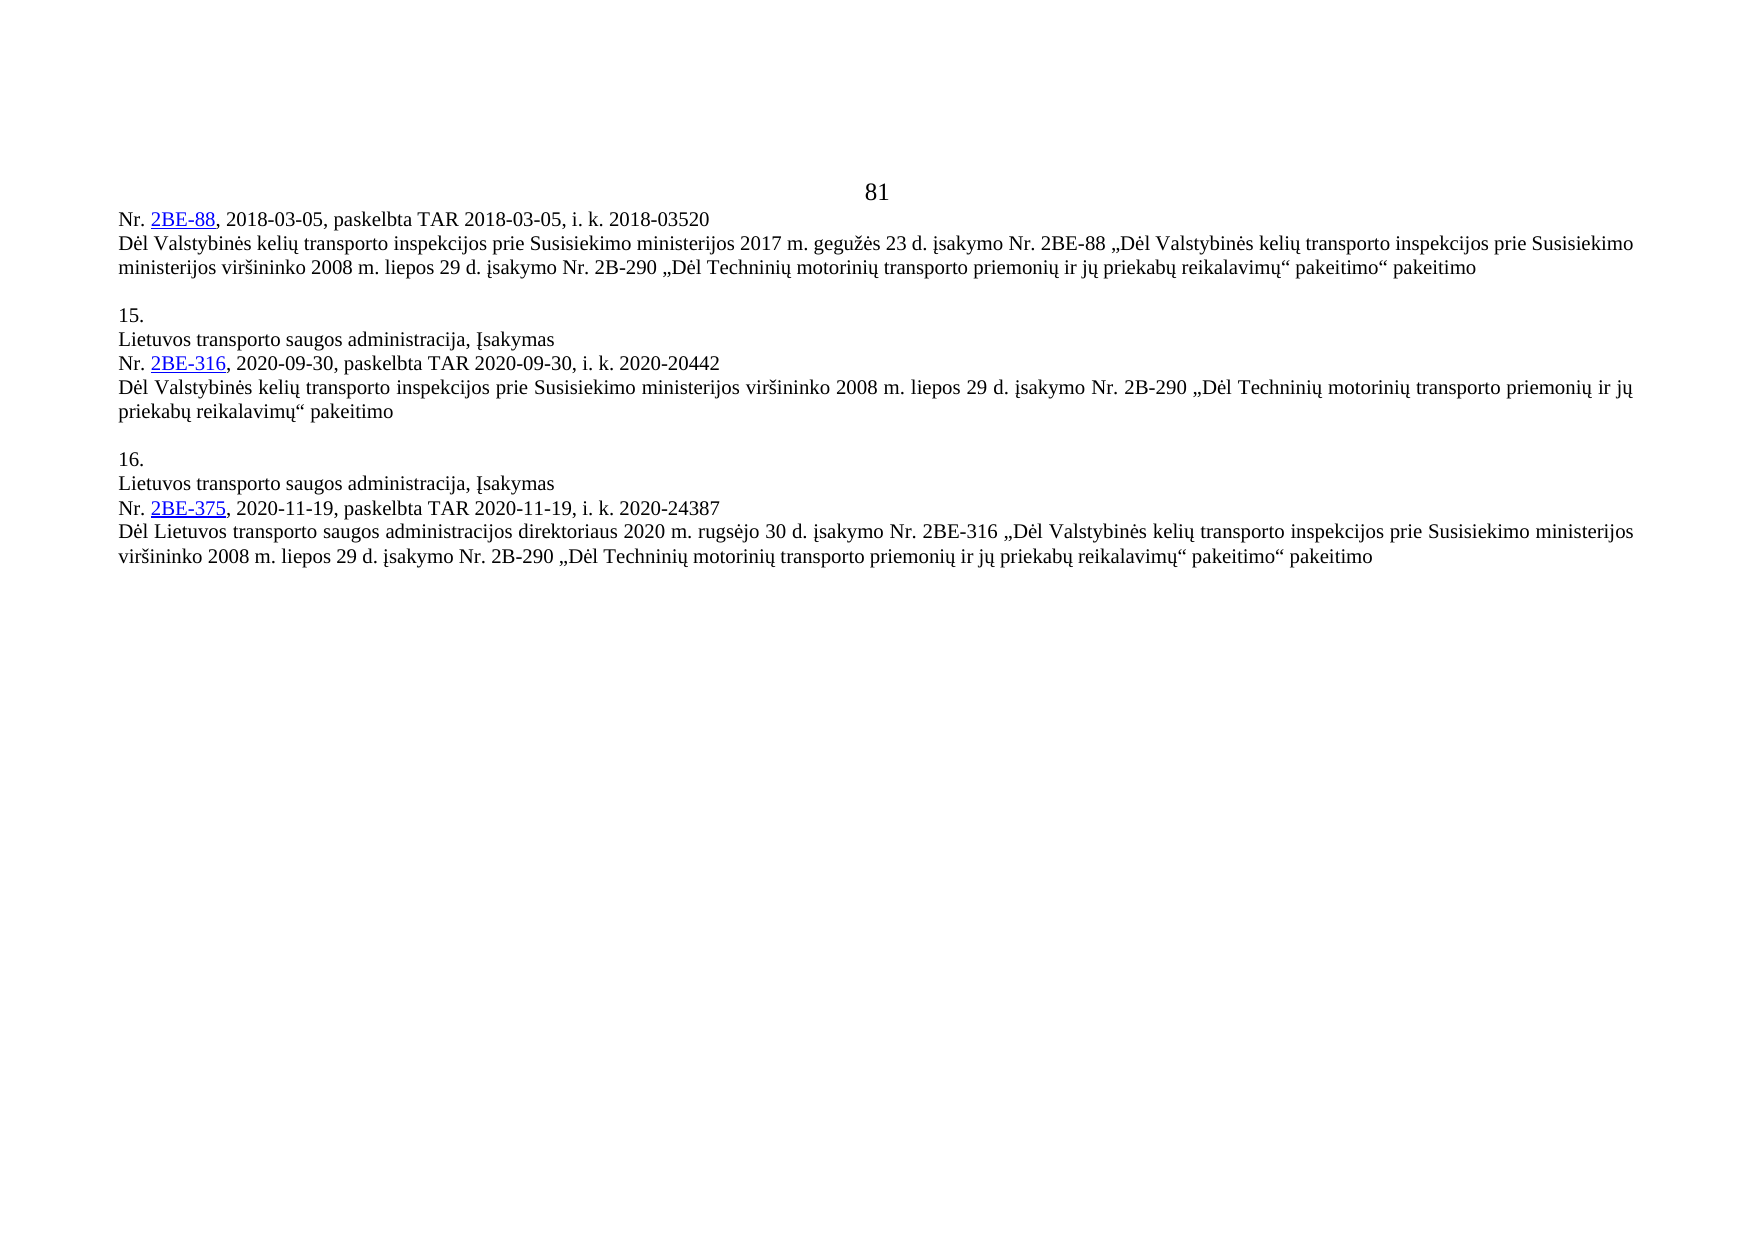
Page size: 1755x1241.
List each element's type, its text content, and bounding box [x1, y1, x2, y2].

text Dėl Lietuvos transporto saugos administracijos direktoriaus 2020 m. rugsėjo 30 d. įsakymo Nr. 2BE-316 „Dėl Valstybinės kelių transporto inspekcijos prie Susisiekimo ministerijos viršininko 2008 m. liepos 29 d. įsakymo Nr. 2B-290 „Dėl Techninių motorinių transporto priemonių ir jų priekabų reikalavimų“ pakeitimo“ pakeitimo [118, 519, 1636, 568]
text Dėl Valstybinės kelių transporto inspekcijos prie Susisiekimo ministerijos 2017 m. gegužės 23 d. įsakymo Nr. 2BE-88 „Dėl Valstybinės kelių transporto inspekcijos prie Susisiekimo ministerijos viršininko 2008 m. liepos 29 d. įsakymo Nr. 2B-290 „Dėl Techninių motorinių transporto priemonių ir jų priekabų reikalavimų“ pakeitimo“ pakeitimo [118, 231, 1636, 279]
text Dėl Valstybinės kelių transporto inspekcijos prie Susisiekimo ministerijos viršininko 2008 m. liepos 29 d. įsakymo Nr. 2B-290 „Dėl Techninių motorinių transporto priemonių ir jų priekabų reikalavimų“ pakeitimo [118, 375, 1636, 423]
text Lietuvos transporto saugos administracija, Įsakymas [118, 327, 1636, 351]
text Nr. 2BE-316, 2020-09-30, paskelbta TAR 2020-09-30, i. k. 2020-20442 [118, 351, 1636, 375]
text 15. [118, 303, 1636, 327]
text Nr. 2BE-375, 2020-11-19, paskelbta TAR 2020-11-19, i. k. 2020-24387 [118, 495, 1636, 519]
text Lietuvos transporto saugos administracija, Įsakymas [118, 471, 1636, 495]
text Nr. 2BE-88, 2018-03-05, paskelbta TAR 2018-03-05, i. k. 2018-03520 [118, 207, 1636, 231]
text 16. [118, 447, 1636, 471]
